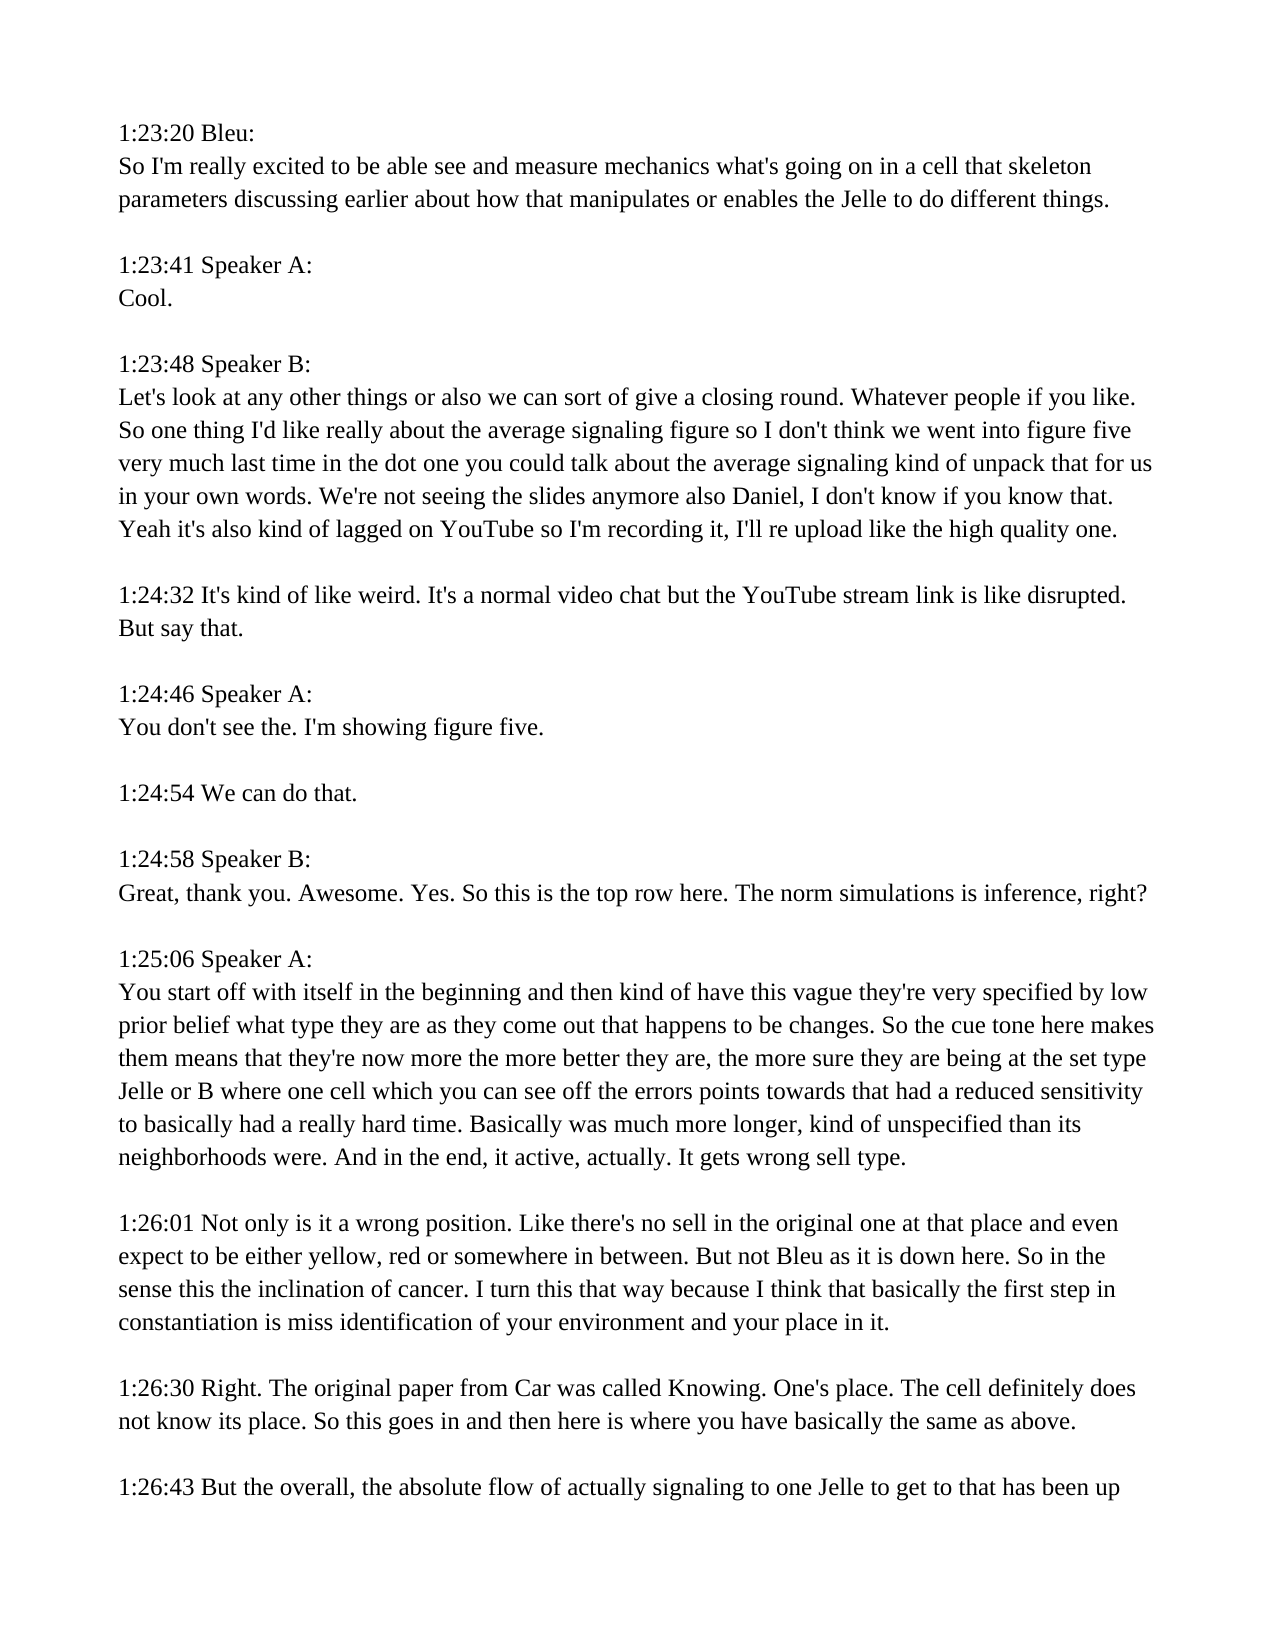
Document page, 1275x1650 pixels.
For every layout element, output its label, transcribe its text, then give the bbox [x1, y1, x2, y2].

text 1:23:20 Bleu: So I'm really excited to be able see and measure mechanics what's going on in a cell that skeleton parameters discussing earlier about how that manipulates or enables the Jelle to do different things. 1:23:41 Speaker A: Cool. 1:23:48 Speaker B: Let's look at any other things or also we can sort of give a closing round. Whatever people if you like. So one thing I'd like really about the average signaling figure so I don't think we went into figure five very much last time in the dot one you could talk about the average signaling kind of unpack that for us in your own words. We're not seeing the slides anymore also Daniel, I don't know if you know that. Yeah it's also kind of lagged on YouTube so I'm recording it, I'll re upload like the high quality one. 1:24:32 It's kind of like weird. It's a normal video chat but the YouTube stream link is like disrupted. But say that. 1:24:46 Speaker A: You don't see the. I'm showing figure five. 1:24:54 We can do that. 1:24:58 Speaker B: Great, thank you. Awesome. Yes. So this is the top row here. The norm simulations is inference, right? 1:25:06 Speaker A: You start off with itself in the beginning and then kind of have this vague they're very specified by low prior belief what type they are as they come out that happens to be changes. So the cue tone here makes them means that they're now more the more better they are, the more sure they are being at the set type Jelle or B where one cell which you can see off the errors points towards that had a reduced sensitivity to basically had a really hard time. Basically was much more longer, kind of unspecified than its neighborhoods were. And in the end, it active, actually. It gets wrong sell type. 1:26:01 Not only is it a wrong position. Like there's no sell in the original one at that place and even expect to be either yellow, red or somewhere in between. But not Bleu as it is down here. So in the sense this the inclination of cancer. I turn this that way because I think that basically the first step in constantiation is miss identification of your environment and your place in it. 1:26:30 Right. The original paper from Car was called Knowing. One's place. The cell definitely does not know its place. So this goes in and then here is where you have basically the same as above. 1:26:43 But the overall, the absolute flow of actually signaling to one Jelle to get to that has been up [118, 118, 1157, 1501]
